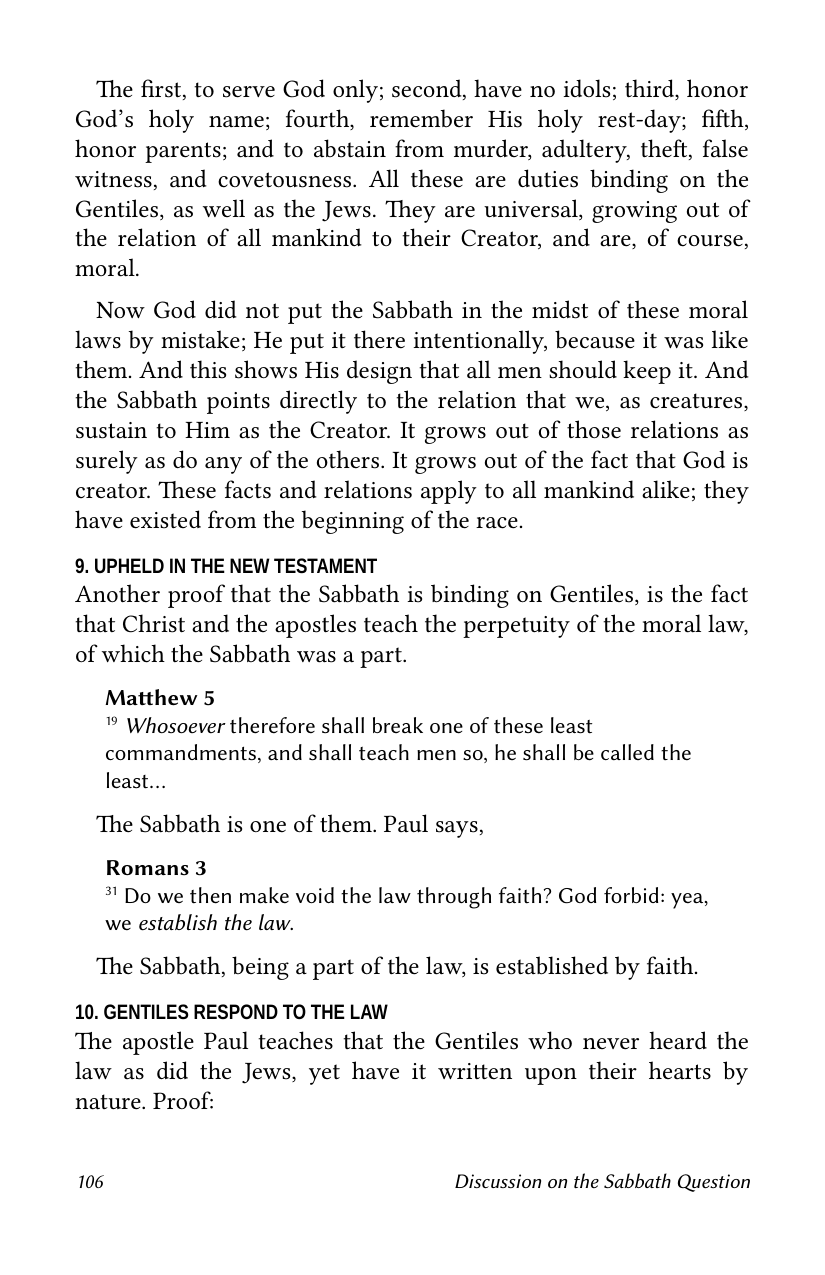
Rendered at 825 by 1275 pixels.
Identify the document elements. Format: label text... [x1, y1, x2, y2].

text Now God did not put the Sabbath in the midst of these moral laws by mistake; He put it there intentionally, because it was like them. And this shows His design that all men should keep it. And the Sabbath points directly to the relation that we, as creatures, sustain to Him as the Creator. It grows out of those relations as surely as do any of the others. It grows out of the fact that God is creator. These facts and relations apply to all mankind alike; they have existed from the beginning of the race. [75, 296, 750, 534]
text Matthew 5 [105, 685, 750, 711]
text 31 Do we then make void the law through faith? God forbid: yea, we establish the law. [105, 882, 720, 936]
text Romans 3 [105, 855, 750, 881]
text The Sabbath, being a part of the law, is established by faith. [75, 952, 750, 981]
subtitle 9. Upheld in the New Testament [75, 553, 750, 577]
text The apostle Paul teaches that the Gentiles who never heard the law as did the Jews, yet have it written upon their hearts by nature. Proof: [75, 1027, 750, 1116]
text 19 Whosoever therefore shall break one of these least commandments, and shall teach men so, he shall be called the least… [105, 713, 720, 794]
text The first, to serve God only; second, have no idols; third, honor God’s holy name; fourth, remember His holy rest-day; fifth, honor parents; and to abstain from murder, adultery, theft, false witness, and covetousness. All these are duties binding on the Gentiles, as well as the Jews. They are universal, growing out of the relation of all mankind to their Creator, and are, of course, moral. [75, 75, 750, 283]
text Another proof that the Sabbath is binding on Gentiles, is the fact that Christ and the apostles teach the perpetuity of the moral law, of which the Sabbath was a part. [75, 581, 750, 669]
text The Sabbath is one of them. Paul says, [75, 810, 750, 838]
subtitle 10. Gentiles Respond to the Law [75, 1000, 750, 1024]
